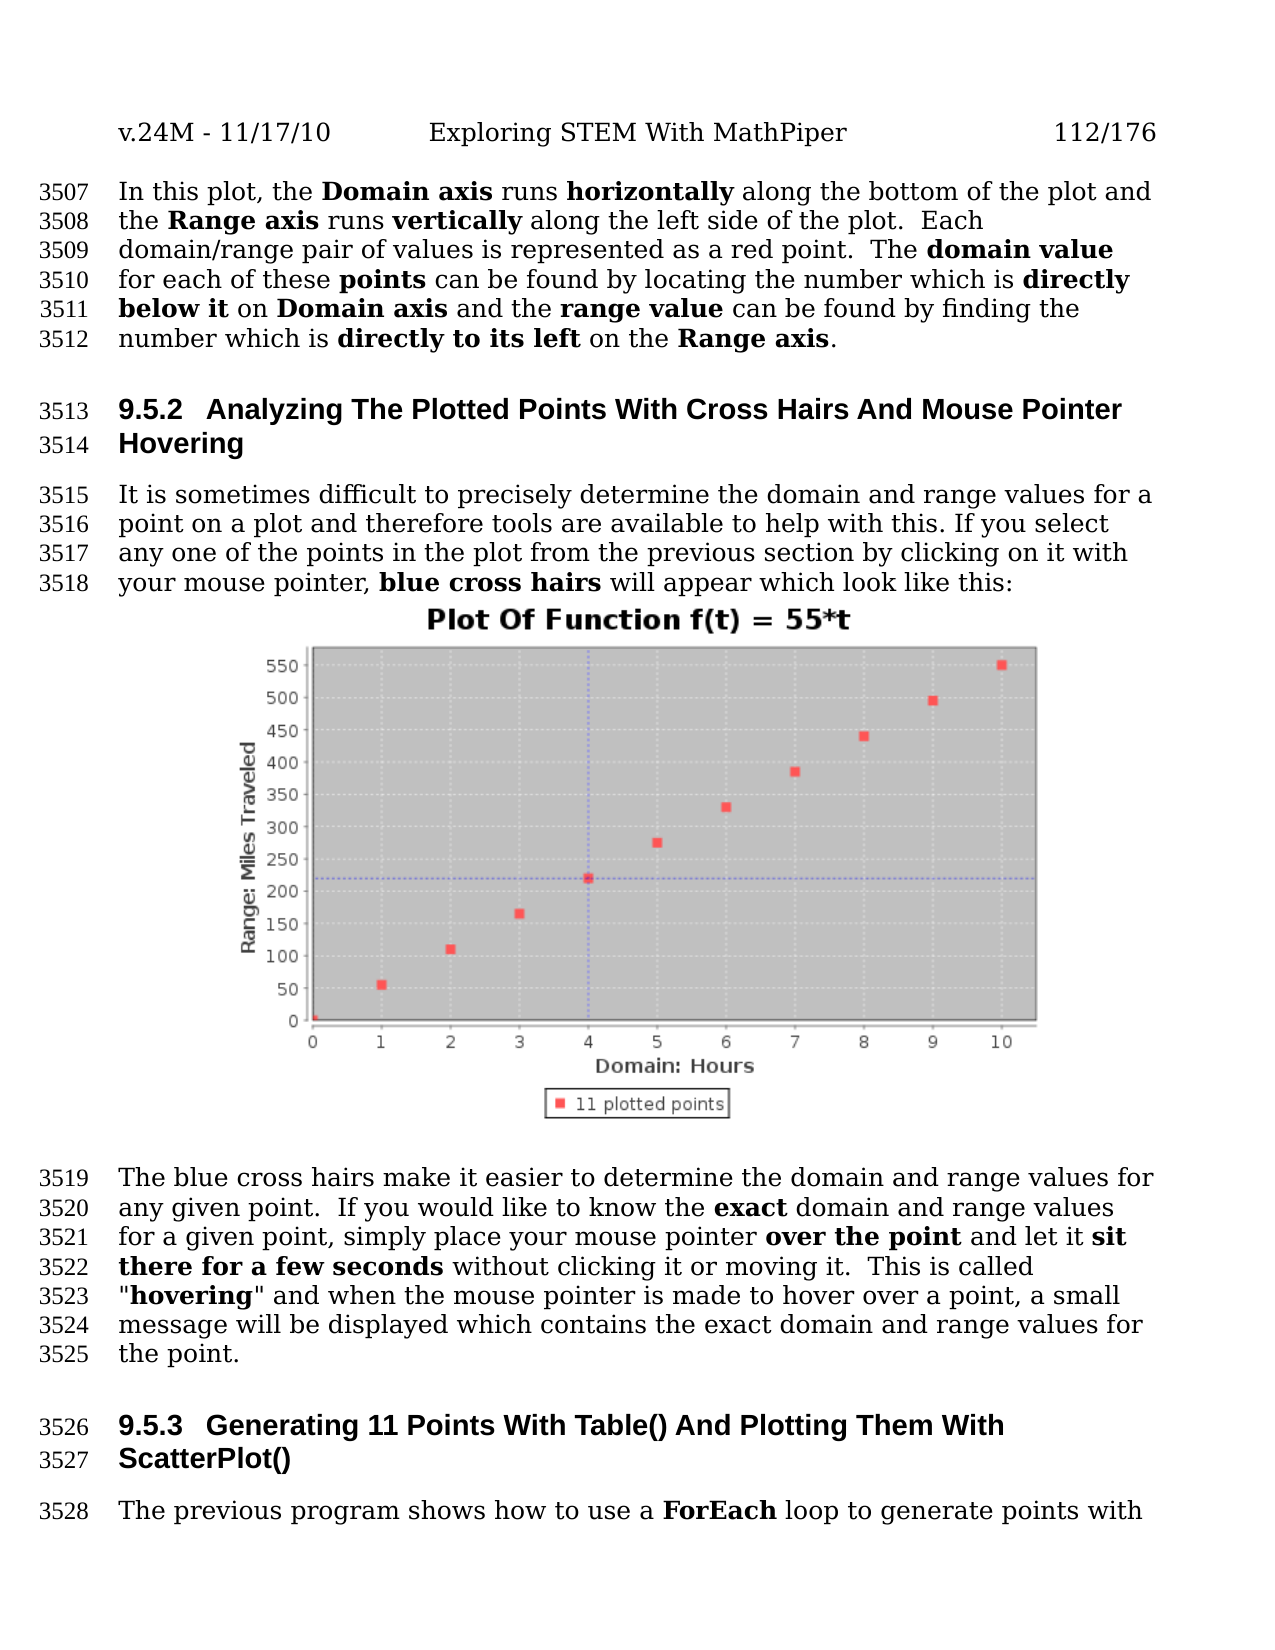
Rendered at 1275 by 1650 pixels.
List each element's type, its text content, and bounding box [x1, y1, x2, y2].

picture [222, 603, 1053, 1120]
text The blue cross hairs make it easier to determine the domain and range values for any given point. If you would like to know the exact domain and range values for a given point, simply place your mouse pointer over the point and let it sit there for a few seconds without clicking it or moving it. This is called "hovering" and when the mouse pointer is made to hover over a point, a small message will be displayed which contains the exact domain and range values for the point. [118, 1164, 1157, 1369]
subtitle Analyzing The Plotted Points With Cross Hairs And Mouse Pointer Hovering [118, 392, 1157, 459]
subtitle Generating 11 Points With Table() And Plotting Them With ScatterPlot() [118, 1408, 1157, 1475]
text The previous program shows how to use a ForEach loop to generate points with [118, 1496, 1157, 1525]
text It is sometimes difficult to precisely determine the domain and range values for a point on a plot and therefore tools are available to help with this. If you select any one of the points in the plot from the previous section by clicking on it with your mouse pointer, blue cross hairs will appear which look like this: [118, 480, 1157, 597]
text In this plot, the Domain axis runs horizontally along the bottom of the plot and the Range axis runs vertically along the left side of the plot. Each domain/range pair of values is represented as a red point. The domain value for each of these points can be found by locating the number which is directly below it on Domain axis and the range value can be found by finding the number which is directly to its left on the Range axis. [118, 177, 1157, 353]
